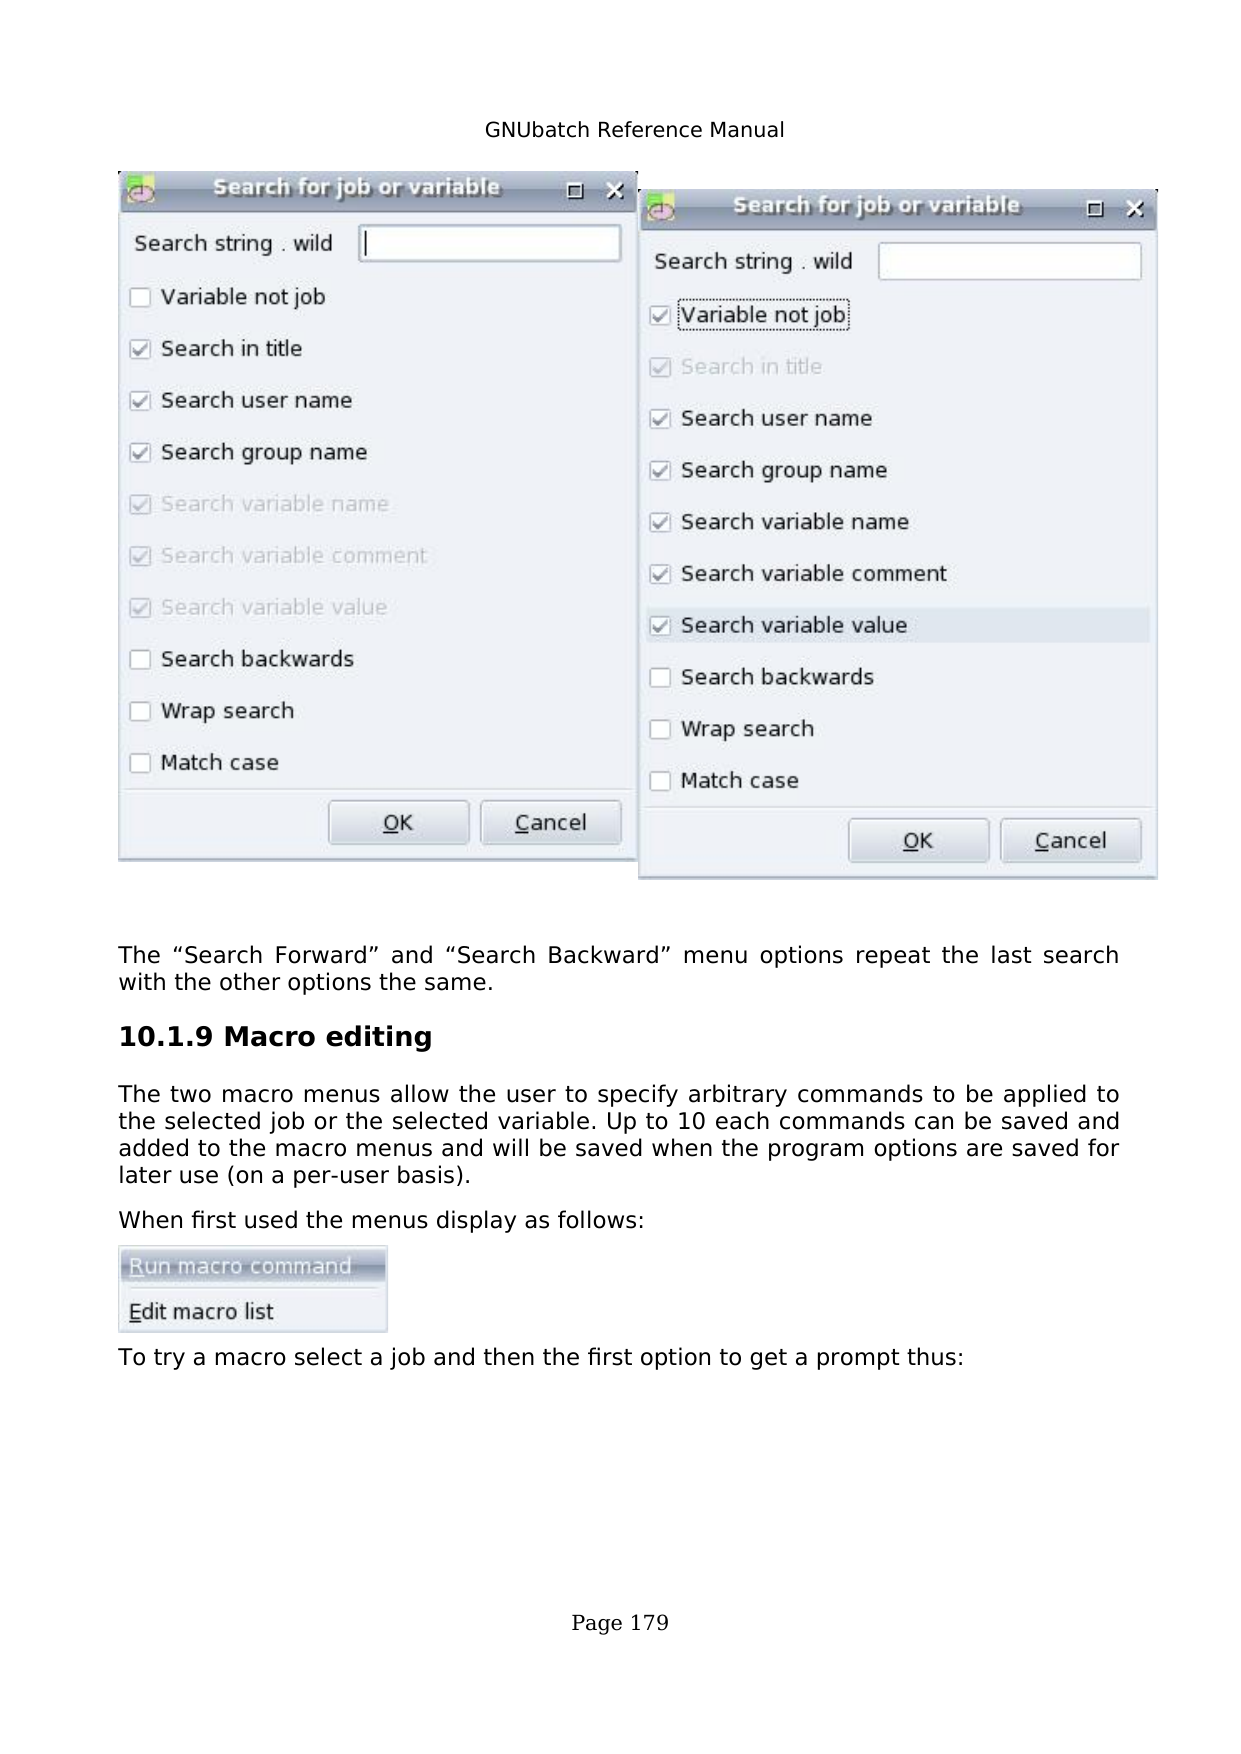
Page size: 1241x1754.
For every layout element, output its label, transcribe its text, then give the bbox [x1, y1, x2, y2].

subtitle Macro editing [118, 1021, 1122, 1052]
text When first used the menus display as follows: [118, 1207, 1122, 1234]
text The two macro menus allow the user to specify arbitrary commands to be applied to the selected job or the selected variable. Up to 10 each commands can be saved and added to the macro menus and will be saved when the program options are saved for later use (on a per-user basis). [118, 1082, 1122, 1189]
picture [118, 171, 1159, 880]
picture [118, 1245, 389, 1333]
text To try a macro select a job and then the first option to get a prompt thus: [118, 1341, 1122, 1371]
text The “Search Forward” and “Search Backward” menu options repeat the last search with the other options the same. [118, 942, 1122, 996]
